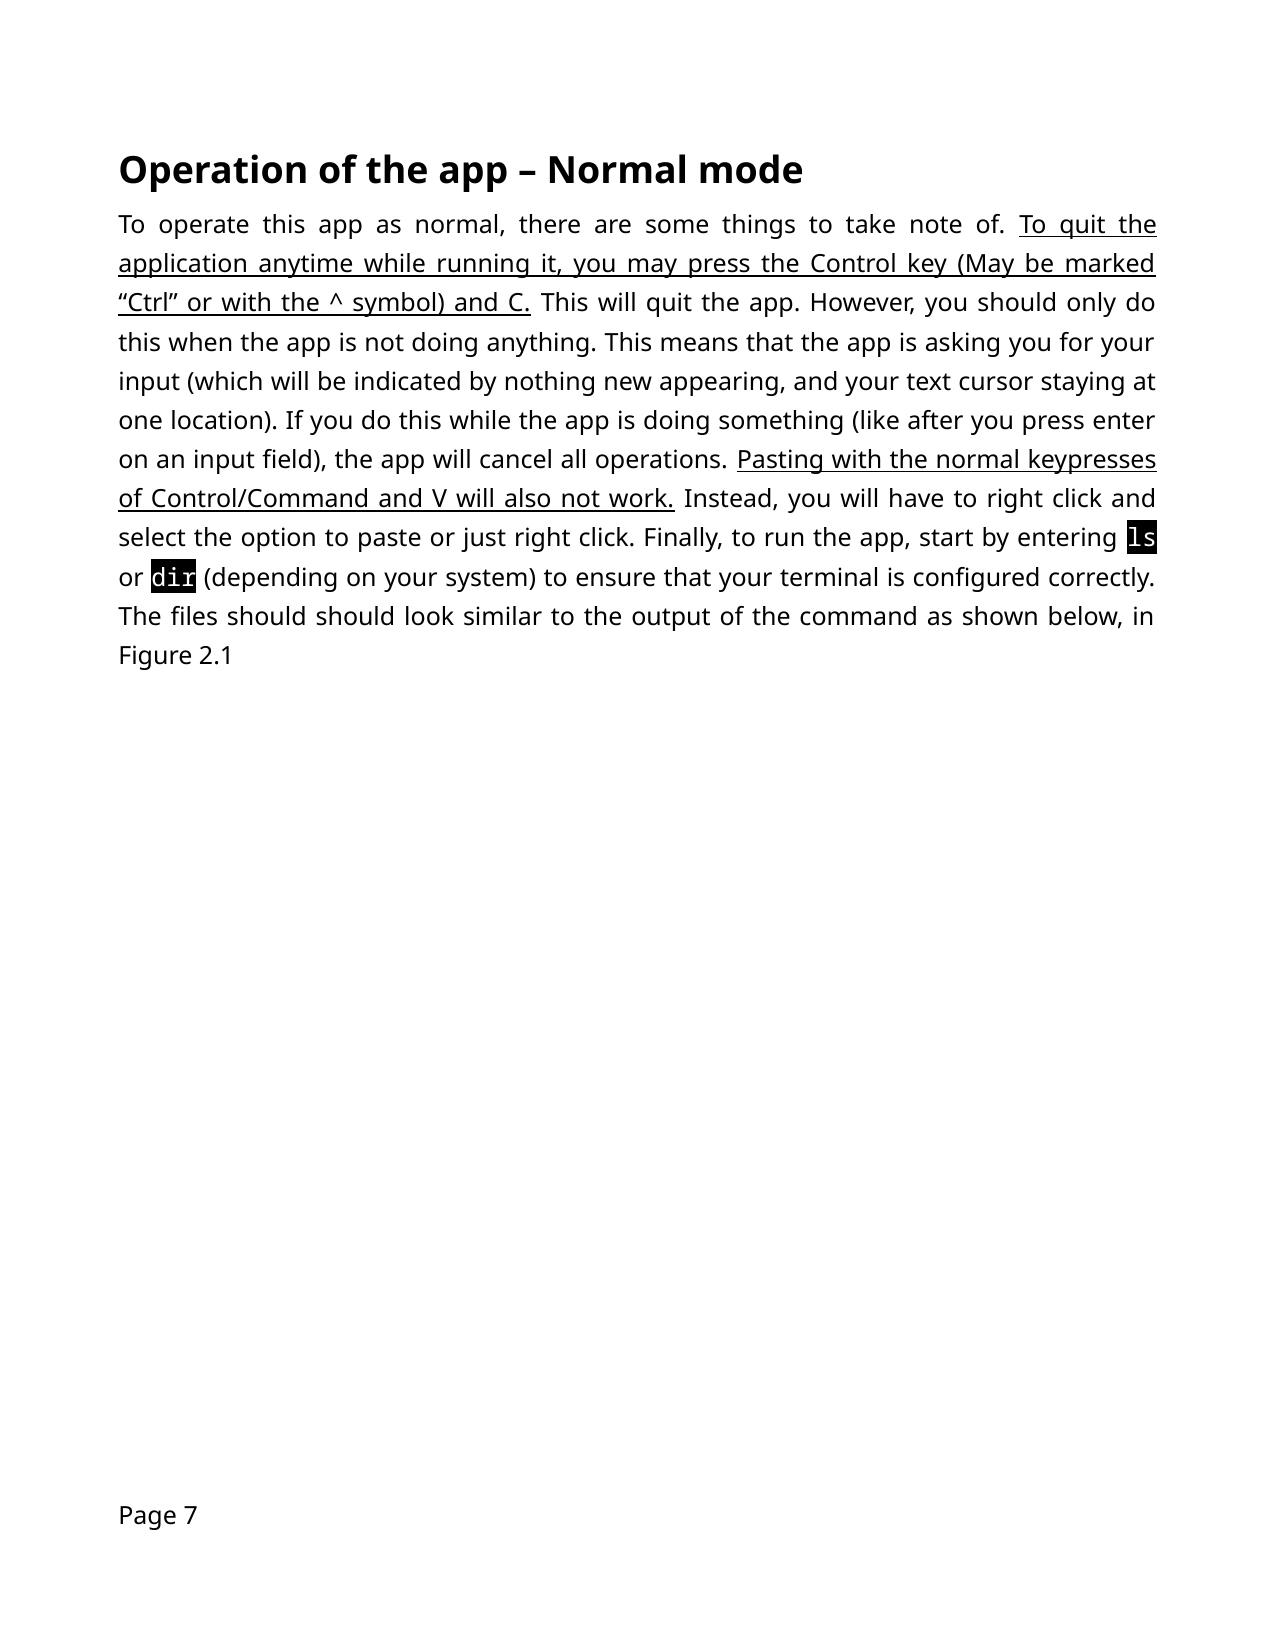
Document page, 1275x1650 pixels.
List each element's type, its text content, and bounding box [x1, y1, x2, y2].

subtitle Operation of the app – Normal mode [118, 143, 1157, 194]
text To operate this app as normal, there are some things to take note of. To quit the application anytime while running it, you may press the Control key (May be marked “Ctrl” or with the ^ symbol) and C. This will quit the app. However, you should only do this when the app is not doing anything. This means that the app is asking you for your input (which will be indicated by nothing new appearing, and your text cursor staying at one location). If you do this while the app is doing something (like after you press enter on an input field), the app will cancel all operations. Pasting with the normal keypresses of Control/Command and V will also not work. Instead, you will have to right click and select the option to paste or just right click. Finally, to run the app, start by entering ls or dir (depending on your system) to ensure that your terminal is configured correctly. The files should should look similar to the output of the command as shown below, in Figure 2.1 [118, 207, 1157, 672]
